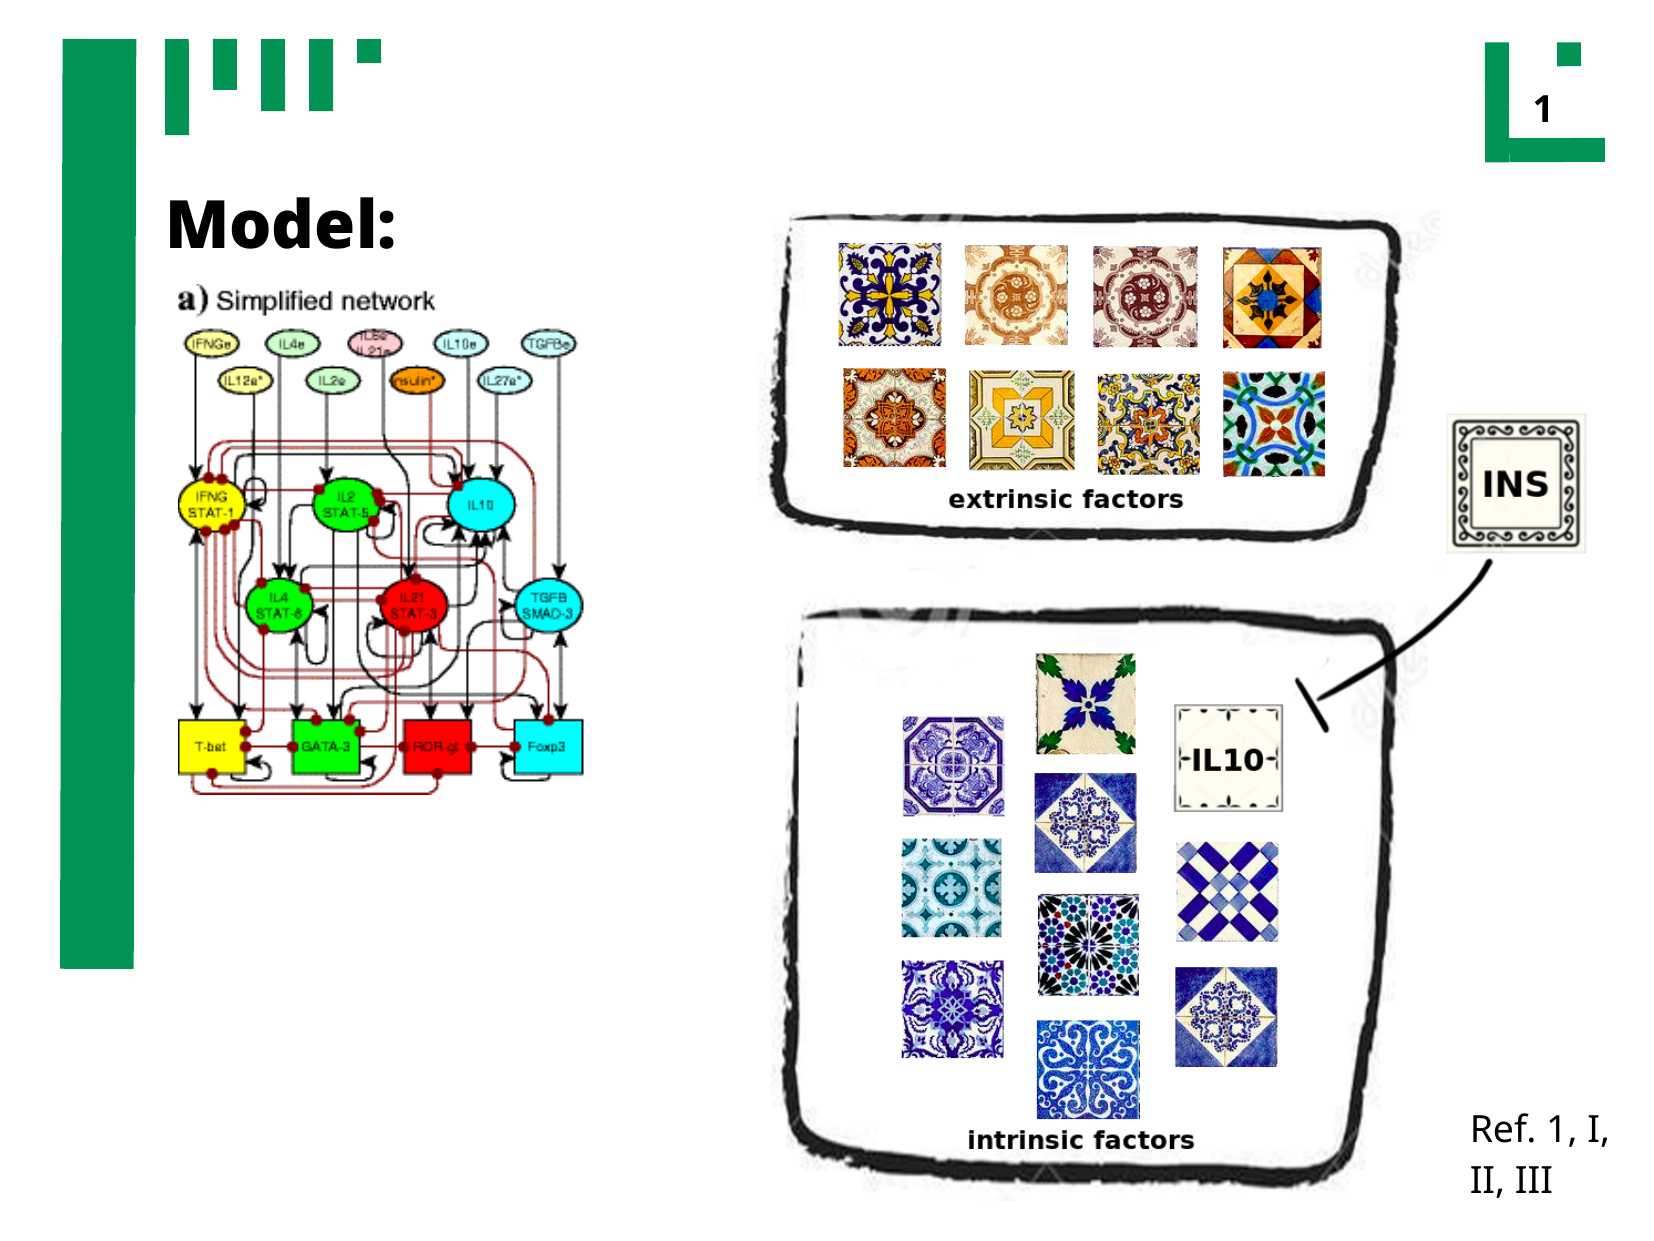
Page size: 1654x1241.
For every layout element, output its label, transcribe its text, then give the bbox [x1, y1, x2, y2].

text_box Ref. 1, I, II, III [1455, 1095, 1636, 1220]
picture [751, 210, 1606, 1201]
title Model: [165, 120, 1654, 268]
picture [178, 284, 616, 796]
